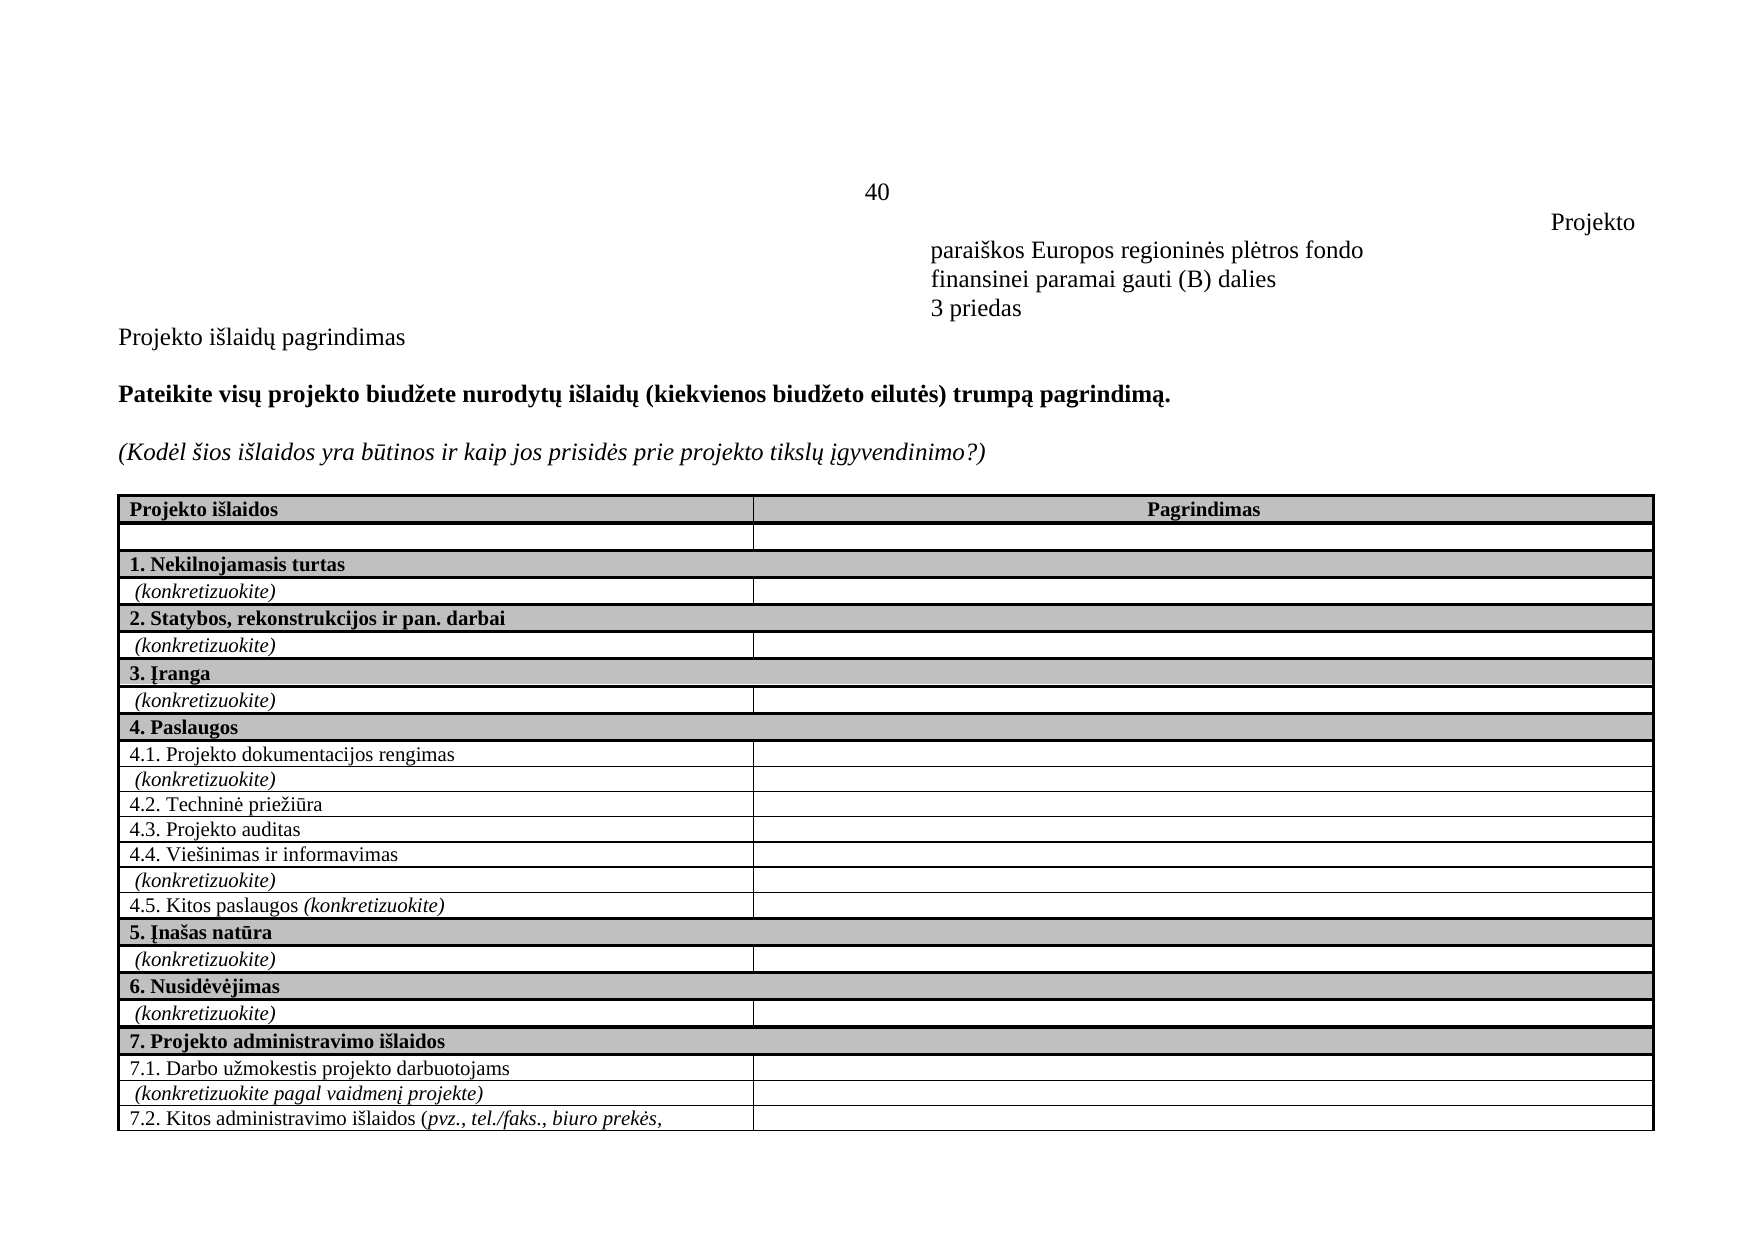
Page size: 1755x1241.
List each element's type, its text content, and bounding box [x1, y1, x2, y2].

table_cell 2. Statybos, rekonstrukcijos ir pan. darbai [120, 606, 1652, 630]
table_cell 4.3. Projekto auditas [120, 817, 753, 841]
table_cell [754, 817, 1652, 841]
text Projekto išlaidų pagrindimas [118, 322, 1636, 350]
table_cell 4.5. Kitos paslaugos (konkretizuokite) [120, 893, 753, 917]
text (Kodėl šios išlaidos yra būtinos ir kaip jos prisidės prie projekto tikslų įgyvendinimo?) [118, 437, 1636, 465]
table_cell [754, 742, 1652, 766]
table_header Pagrindimas [754, 497, 1652, 521]
table_cell (konkretizuokite) [120, 868, 753, 892]
text 3 priedas [118, 293, 1636, 322]
table_cell 7.2. Kitos administravimo išlaidos (pvz., tel./faks., biuro prekės, [120, 1106, 753, 1130]
table_cell [120, 525, 753, 548]
table_cell 5. Įnašas natūra [120, 920, 1652, 944]
table_cell 6. Nusidėvėjimas [120, 974, 1652, 998]
table_cell (konkretizuokite) [120, 1001, 753, 1025]
table_cell [754, 843, 1652, 866]
table_cell 4. Paslaugos [120, 715, 1652, 739]
table_cell 4.2. Techninė priežiūra [120, 792, 753, 816]
table_cell (konkretizuokite) [120, 633, 753, 657]
text Pateikite visų projekto biudžete nurodytų išlaidų (kiekvienos biudžeto eilutės) trumpą pagrindimą. [118, 379, 1636, 408]
table_cell [754, 1081, 1652, 1105]
table_cell [754, 767, 1652, 791]
table_cell (konkretizuokite) [120, 947, 753, 971]
table_cell (konkretizuokite) [120, 767, 753, 791]
table_cell [754, 579, 1652, 603]
text finansinei paramai gauti (B) dalies [118, 264, 1636, 293]
table_cell 7.1. Darbo užmokestis projekto darbuotojams [120, 1056, 753, 1080]
table_cell [754, 868, 1652, 892]
table_cell 7. Projekto administravimo išlaidos [120, 1029, 1652, 1053]
table_cell (konkretizuokite) [120, 688, 753, 712]
table_cell 4.4. Viešinimas ir informavimas [120, 843, 753, 866]
table_cell (konkretizuokite) [120, 579, 753, 603]
table_cell [754, 893, 1652, 917]
table_cell [754, 792, 1652, 816]
table_header Projekto išlaidos [120, 497, 753, 521]
table_cell (konkretizuokite pagal vaidmenį projekte) [120, 1081, 753, 1105]
table_cell [754, 1056, 1652, 1080]
table_cell [754, 688, 1652, 712]
table_cell [754, 1001, 1652, 1025]
table_cell 1. Nekilnojamasis turtas [120, 552, 1652, 576]
table_cell 3. Įranga [120, 660, 1652, 684]
table_cell [754, 1106, 1652, 1130]
table_cell [754, 633, 1652, 657]
text Projekto paraiškos Europos regioninės plėtros fondo [930, 207, 1636, 264]
table_cell [754, 525, 1652, 548]
table_cell 4.1. Projekto dokumentacijos rengimas [120, 742, 753, 766]
table_cell [754, 947, 1652, 971]
